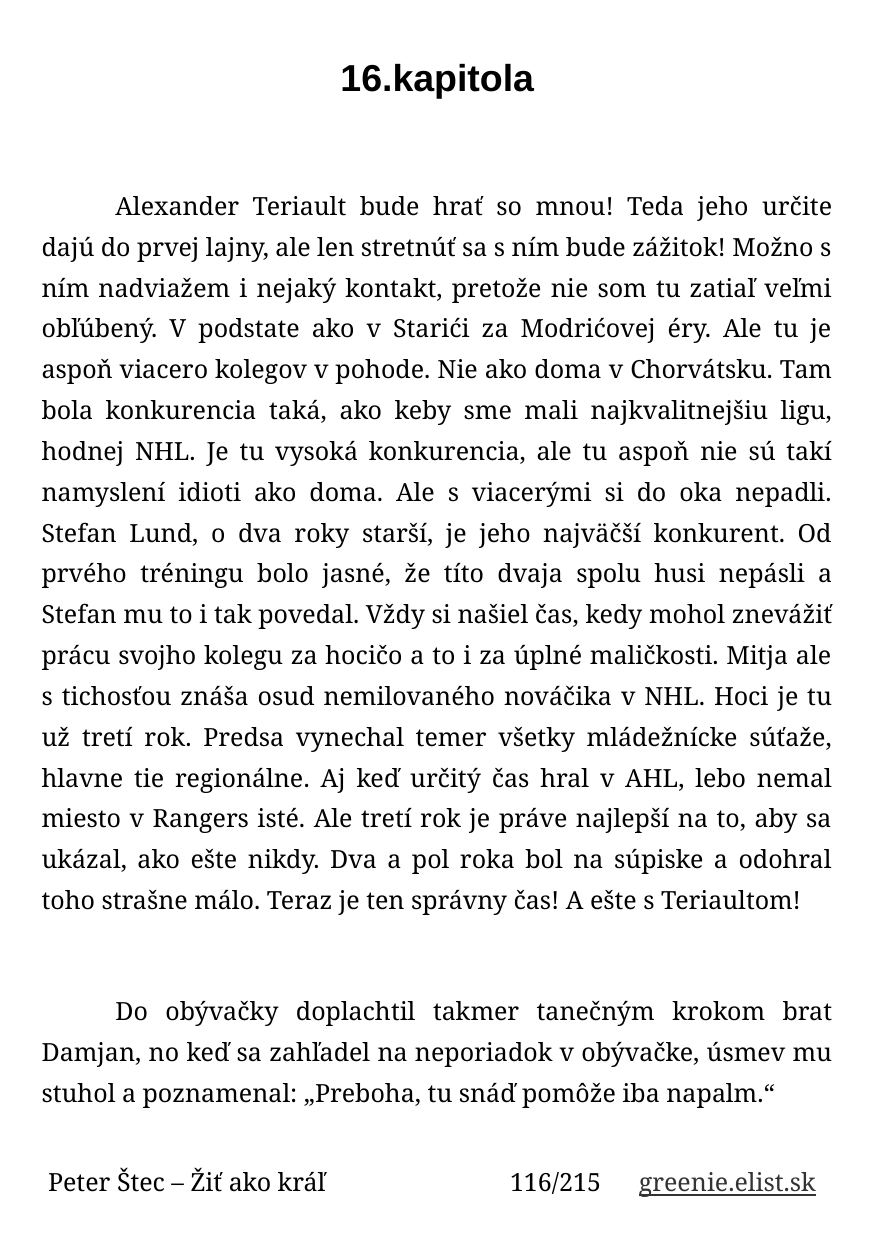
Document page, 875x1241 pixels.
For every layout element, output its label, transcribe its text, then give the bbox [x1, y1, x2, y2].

text Do obývačky doplachtil takmer tanečným krokom brat Damjan, no keď sa zahľadel na neporiadok v obývačke, úsmev mu stuhol a poznamenal: „Preboha, tu snáď pomôže iba napalm.“ [41, 993, 833, 1109]
subtitle 16.kapitola [41, 56, 833, 99]
text Alexander Teriault bude hrať so mnou! Teda jeho určite dajú do prvej lajny, ale len stretnúť sa s ním bude zážitok! Možno s ním nadviažem i nejaký kontakt, pretože nie som tu zatiaľ veľmi obľúbený. V podstate ako v Starići za Modrićovej éry. Ale tu je aspoň viacero kolegov v pohode. Nie ako doma v Chorvátsku. Tam bola konkurencia taká, ako keby sme mali najkvalitnejšiu ligu, hodnej NHL. Je tu vysoká konkurencia, ale tu aspoň nie sú takí namyslení idioti ako doma. Ale s viacerými si do oka nepadli. Stefan Lund, o dva roky starší, je jeho najväčší konkurent. Od prvého tréningu bolo jasné, že títo dvaja spolu husi nepásli a Stefan mu to i tak povedal. Vždy si našiel čas, kedy mohol znevážiť prácu svojho kolegu za hocičo a to i za úplné maličkosti. Mitja ale s tichosťou znáša osud nemilovaného nováčika v NHL. Hoci je tu už tretí rok. Predsa vynechal temer všetky mládežnícke súťaže, hlavne tie regionálne. Aj keď určitý čas hral v AHL, lebo nemal miesto v Rangers isté. Ale tretí rok je práve najlepší na to, aby sa ukázal, ako ešte nikdy. Dva a pol roka bol na súpiske a odohral toho strašne málo. Teraz je ten správny čas! A ešte s Teriaultom! [41, 188, 833, 917]
